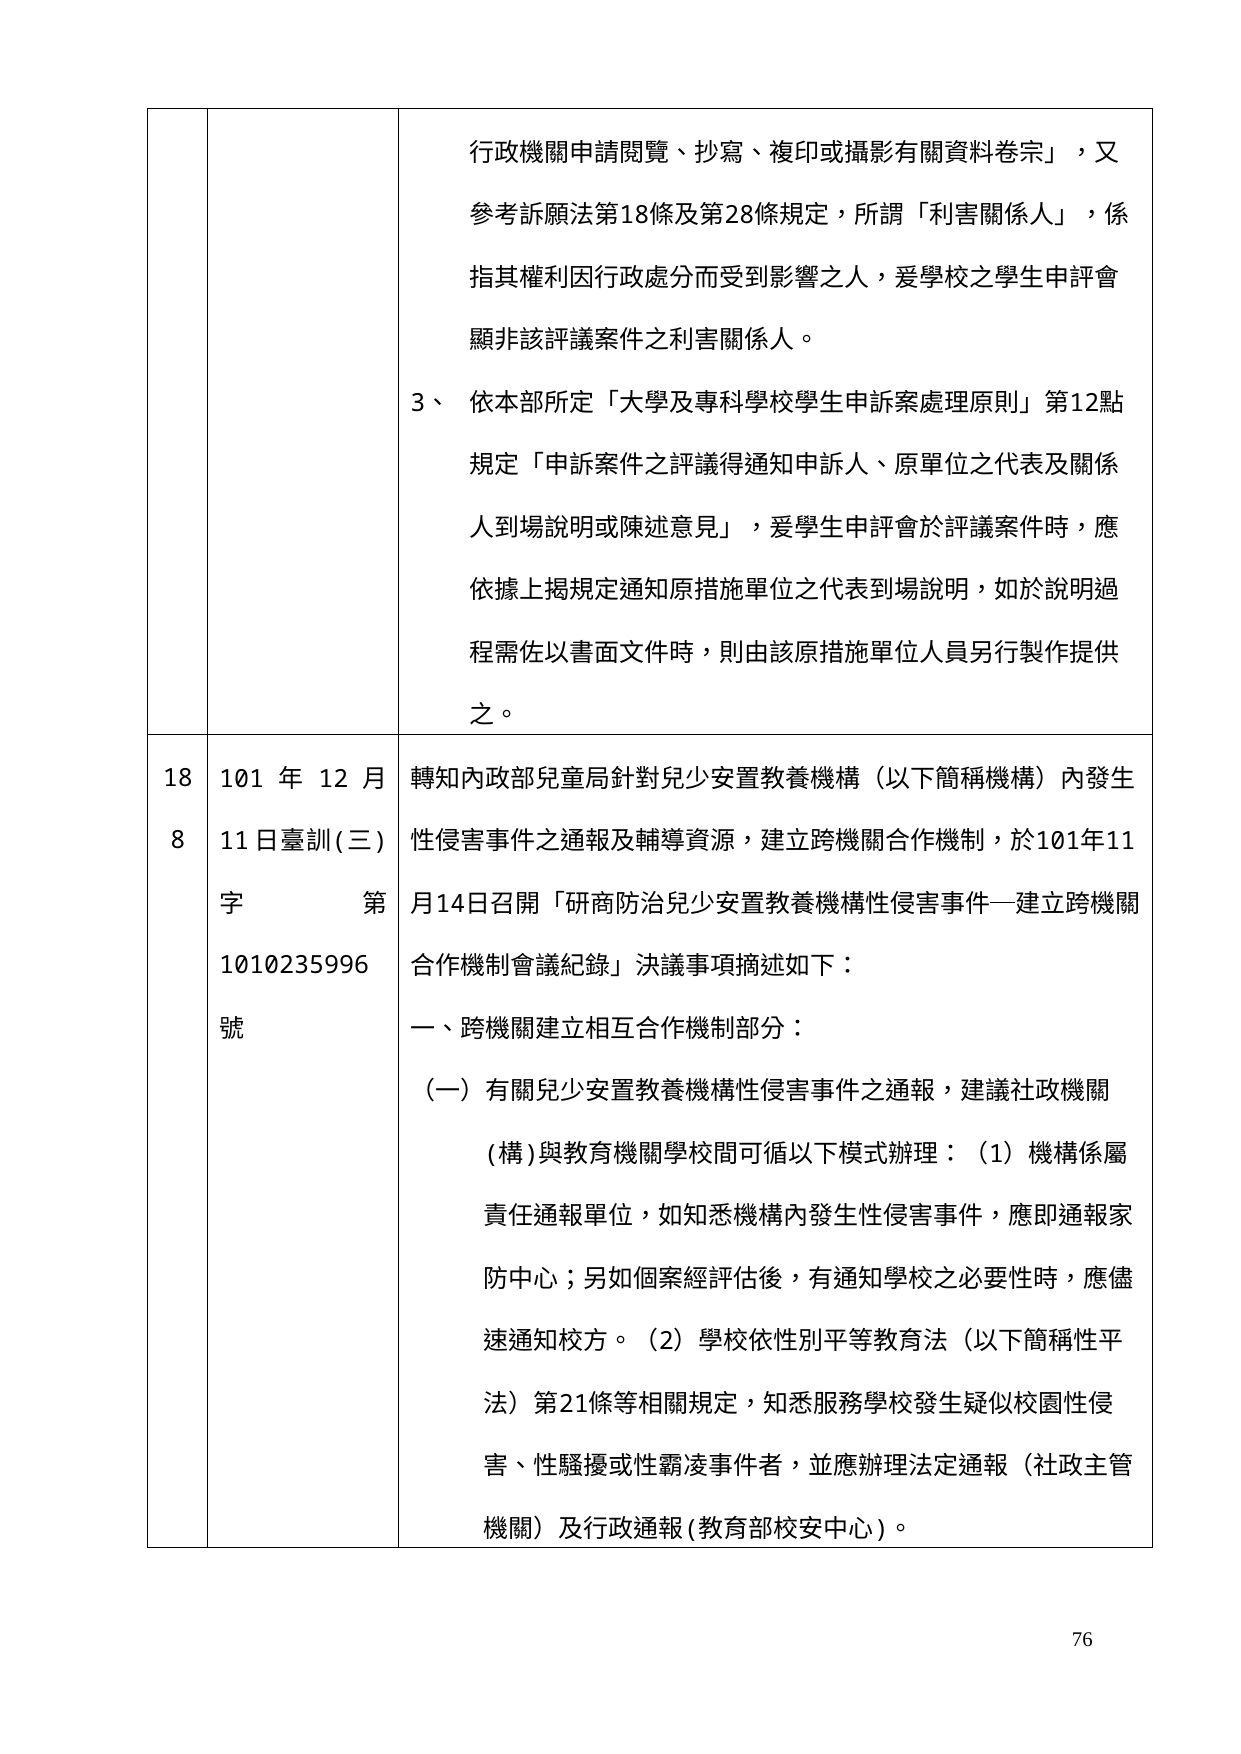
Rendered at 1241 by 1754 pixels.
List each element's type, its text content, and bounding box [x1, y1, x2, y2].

table_cell 行政機關申請閱覽、抄寫、複印或攝影有關資料卷宗」，又參考訴願法第18條及第28條規定，所謂「利害關係人」，係指其權利因行政處分而受到影響之人，爰學校之學生申評會顯非該評議案件之利害關係人。 依本部所定「大學及專科學校學生申訴案處理原則」第12點規定「申訴案件之評議得通知申訴人、原單位之代表及關係人到場說明或陳述意見」，爰學生申評會於評議案件時，應依據上揭規定通知原措施單位之代表到場說明，如於說明過程需佐以書面文件時，則由該原措施單位人員另行製作提供之。 [399, 109, 1152, 734]
table_cell 101年12月11日臺訓(三)字第1010235996號 [208, 735, 398, 1547]
table_cell [208, 109, 398, 734]
table_cell 188 [148, 735, 207, 1547]
table_cell [148, 109, 207, 734]
table_cell 轉知內政部兒童局針對兒少安置教養機構（以下簡稱機構）內發生性侵害事件之通報及輔導資源，建立跨機關合作機制，於101年11月14日召開「研商防治兒少安置教養機構性侵害事件─建立跨機關合作機制會議紀錄」決議事項摘述如下： 一、跨機關建立相互合作機制部分： （一）有關兒少安置教養機構性侵害事件之通報，建議社政機關(構)與教育機關學校間可循以下模式辦理：（1）機構係屬責任通報單位，如知悉機構內發生性侵害事件，應即通報家防中心；另如個案經評估後，有通知學校之必要性時，應儘速通知校方。（2）學校依性別平等教育法（以下簡稱性平法）第21條等相關規定，知悉服務學校發生疑似校園性侵害、性騷擾或性霸凌事件者，並應辦理法定通報（社政主管機關）及行政通報(教育部校安中心)。 [399, 735, 1152, 1547]
